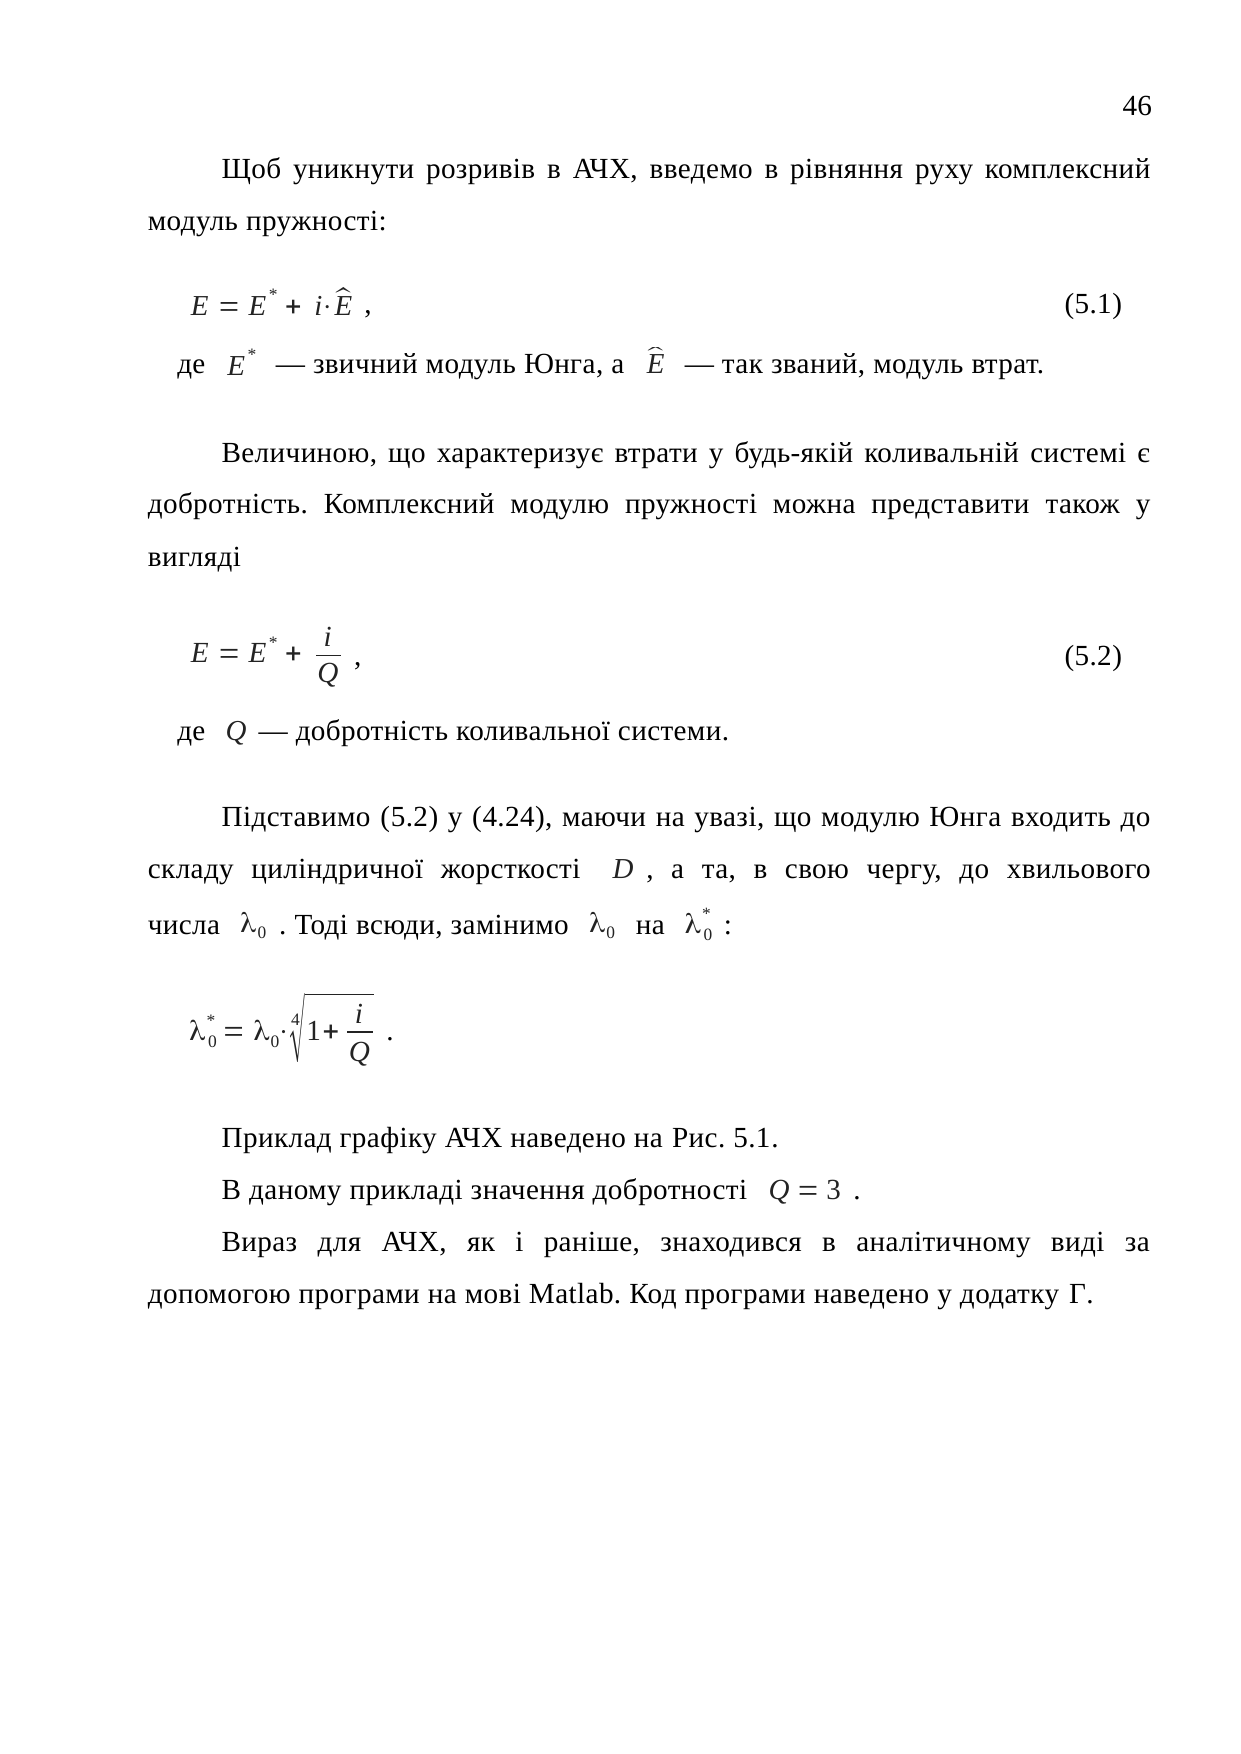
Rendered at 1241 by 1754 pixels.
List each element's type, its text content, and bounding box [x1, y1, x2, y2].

text Підставимо (5.2) у (4.24), маючи на увазі, що модулю Юнга входить до складу циліндричної жорсткості , а та, в свою чергу, до хвильового числа . Тоді всюди, замінимо на : [148, 799, 1152, 944]
text , (5.1) [148, 257, 1152, 316]
text Щоб уникнути розривів в АЧХ, введемо в рівняння руху комплексний модуль пружності: [148, 152, 1152, 237]
text Вираз для АЧХ, як і раніше, знаходився в аналітичному виді за допомогою програми на мові Matlab. Код програми наведено у додатку Г. [148, 1224, 1152, 1310]
text . [148, 964, 1152, 1096]
text де — звичний модуль Юнга, а — так званий, модуль втрат. [148, 316, 1152, 411]
text В даному прикладі значення добротності . [148, 1172, 1152, 1206]
text , (5.2) [148, 592, 1152, 683]
text Величиною, що характеризує втрати у будь-якій коливальній системі є добротність. Комплексний модулю пружності можна представити також у вигляді [148, 435, 1152, 572]
text де — добротність коливальної системи. [148, 683, 1152, 776]
text Приклад графіку АЧХ наведено на Рис. 5.1. [148, 1120, 1152, 1154]
